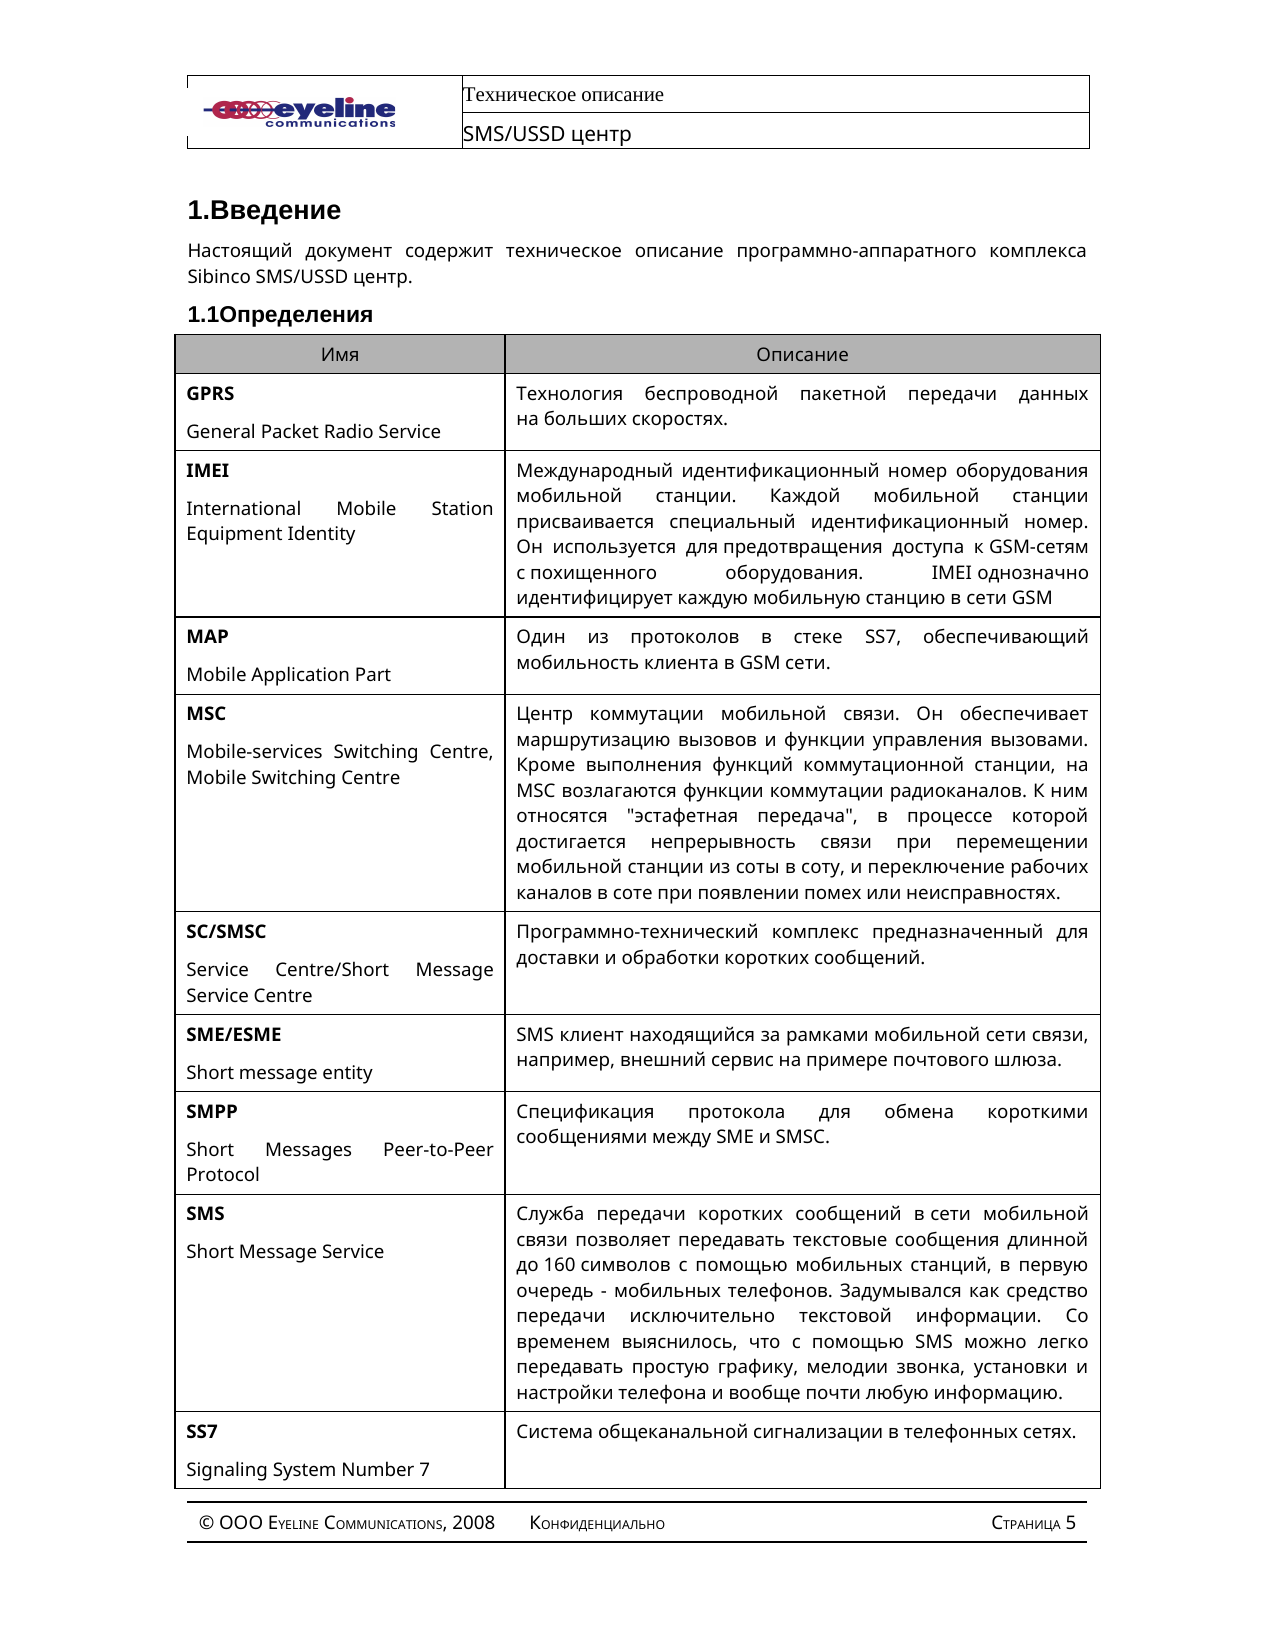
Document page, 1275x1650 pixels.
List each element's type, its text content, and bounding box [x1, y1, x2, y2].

subtitle Определения [187, 301, 1088, 327]
table_cell Центр коммутации мобильной связи. Он обеспечивает маршрутизацию вызовов и функции управления вызовами. Кроме выполнения функций коммутационной станции, на MSC возлагаются функции коммутации радиоканалов. К ним относятся "эстафетная передача", в процессе которой достигается непрерывность связи при перемещении мобильной станции из соты в соту, и переключение рабочих каналов в соте при появлении помех или неисправностях. [506, 695, 1100, 911]
table_header Описание [506, 335, 1100, 373]
table_cell SMPP Short Messages Peer-to-Peer Protocol [176, 1092, 504, 1193]
table_cell SMS Short Message Service [176, 1195, 504, 1411]
table_cell MAP Mobile Application Part [176, 618, 504, 693]
table_cell Программно-технический комплекс предназначенный для доставки и обработки коротких сообщений. [506, 912, 1100, 1014]
table_cell Международный идентификационный номер оборудования мобильной станции. Каждой мобильной станции присваивается специальный идентификационный номер. Он используется для предотвращения доступа к GSM-сетям с похищенного оборудования. IMEI однозначно идентифицирует каждую мобильную станцию в сети GSM [506, 451, 1100, 616]
picture [203, 97, 396, 127]
table_cell SMS клиент находящийся за рамками мобильной сети связи, например, внешний сервис на примере почтового шлюза. [506, 1015, 1100, 1091]
text Настоящий документ содержит техническое описание программно-аппаратного комплекса Sibinco SMS/USSD центр. [187, 237, 1088, 288]
table_cell Один из протоколов в стеке SS7, обеспечивающий мобильность клиента в GSM сети. [506, 618, 1100, 693]
table_cell Служба передачи коротких сообщений в сети мобильной связи позволяет передавать текстовые сообщения длинной до 160 символов с помощью мобильных станций, в первую очередь - мобильных телефонов. Задумывался как средство передачи исключительно текстовой информации. Со временем выяснилось, что с помощью SMS можно легко передавать простую графику, мелодии звонка, установки и настройки телефона и вообще почти любую информацию. [506, 1195, 1100, 1411]
table_cell Спецификация протокола для обмена короткими сообщениями между SME и SMSC. [506, 1092, 1100, 1193]
table_cell GPRS General Packet Radio Service [176, 374, 504, 450]
table_cell SME/ESME Short message entity [176, 1015, 504, 1091]
table_cell SS7 Signaling System Number 7 [176, 1412, 504, 1488]
table_header Имя [176, 335, 504, 373]
table_cell MSC Mobile-services Switching Centre, Mobile Switching Centre [176, 695, 504, 911]
table_cell Система общеканальной сигнализации в телефонных сетях. [506, 1412, 1100, 1488]
table_cell IMEI International Mobile Station Equipment Identity [176, 451, 504, 616]
subtitle Введение [187, 194, 1088, 225]
table_cell SC/SMSC Service Centre/Short Message Service Centre [176, 912, 504, 1014]
table_cell Технология беспроводной пакетной передачи данных на больших скоростях. [506, 374, 1100, 450]
